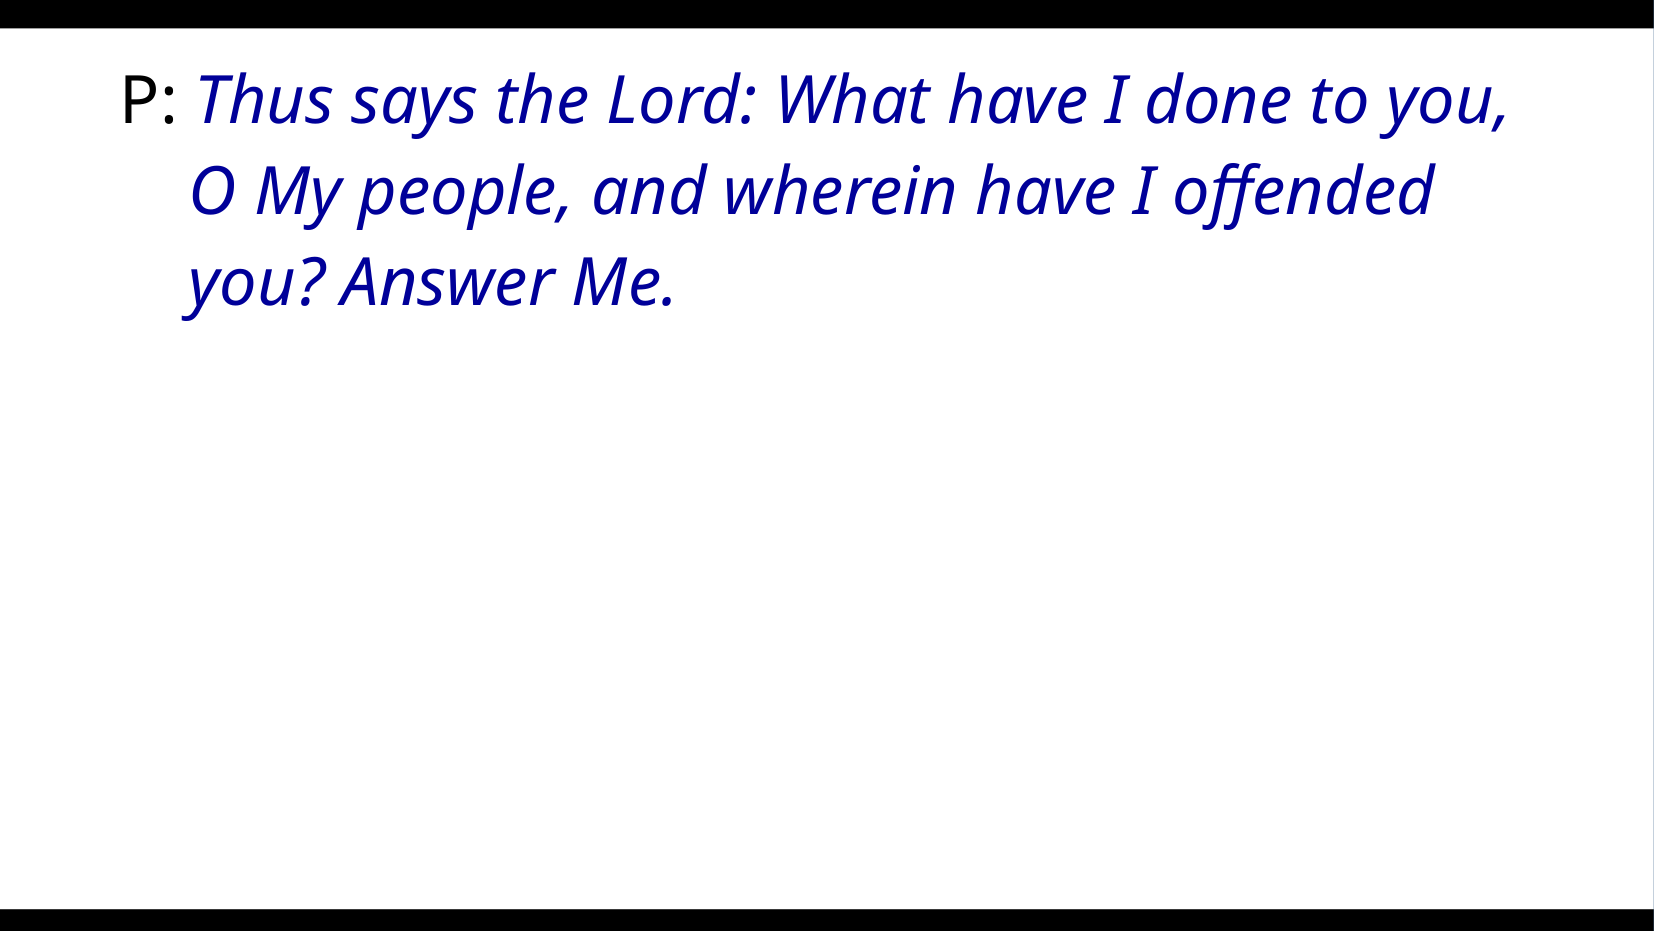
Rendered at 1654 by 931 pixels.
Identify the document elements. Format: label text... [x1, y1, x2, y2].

picture [0, 0, 1654, 931]
text_box P: Thus says the Lord: What have I done to you, O My people, and wherein have I offended you? Answer Me. [105, 45, 1546, 415]
